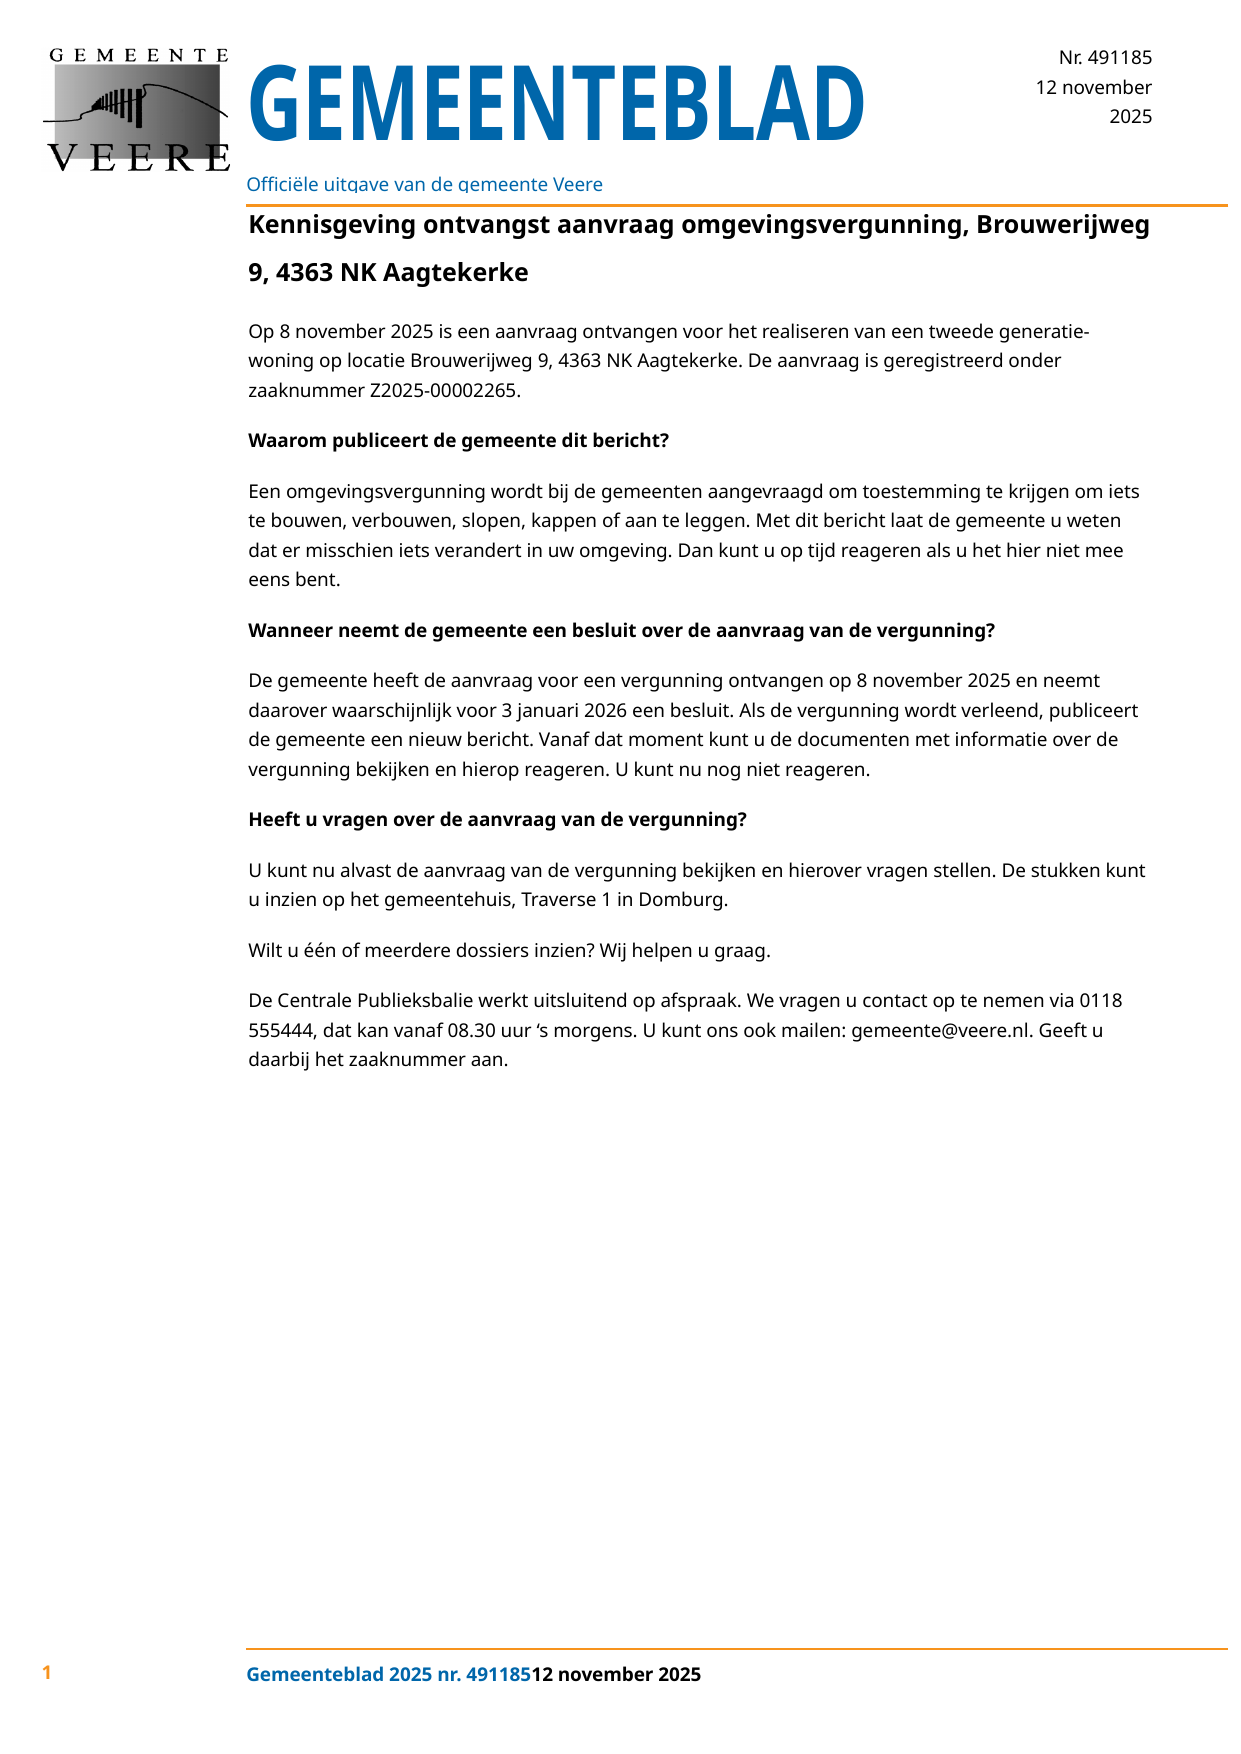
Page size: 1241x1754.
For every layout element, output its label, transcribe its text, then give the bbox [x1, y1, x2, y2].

text Wilt u één of meerdere dossiers inzien? Wij helpen u graag. [248, 937, 1152, 963]
text Wanneer neemt de gemeente een besluit over de aanvraag van de vergunning? [248, 617, 1152, 643]
text De gemeente heeft de aanvraag voor een vergunning ontvangen op 8 november 2025 en neemt daarover waarschijnlijk voor 3 januari 2026 een besluit. Als de vergunning wordt verleend, publiceert de gemeente een nieuw bericht. Vanaf dat moment kunt u de documenten met informatie over de vergunning bekijken en hierop reageren. U kunt nu nog niet reageren. [248, 667, 1152, 782]
text Waarom publiceert de gemeente dit bericht? [248, 427, 1152, 453]
text U kunt nu alvast de aanvraag van de vergunning bekijken en hierover vragen stellen. De stukken kunt u inzien op het gemeentehuis, Traverse 1 in Domburg. [248, 857, 1152, 912]
text Op 8 november 2025 is een aanvraag ontvangen voor het realiseren van een tweede generatie-woning op locatie Brouwerijweg 9, 4363 NK Aagtekerke. De aanvraag is geregistreerd onder zaaknummer Z2025-00002265. [248, 318, 1152, 403]
text Heeft u vragen over de aanvraag van de vergunning? [248, 807, 1152, 832]
text De Centrale Publieksbalie werkt uitsluitend op afspraak. We vragen u contact op te nemen via 0118 555444, dat kan vanaf 08.30 uur ‘s morgens. U kunt ons ook mailen: gemeente@veere.nl. Geeft u daarbij het zaaknummer aan. [248, 987, 1152, 1072]
text Kennisgeving ontvangst aanvraag omgevingsvergunning, Brouwerijweg 9, 4363 NK Aagtekerke [248, 207, 1152, 288]
picture [41, 47, 231, 172]
text Een omgevingsvergunning wordt bij de gemeenten aangevraagd om toestemming te krijgen om iets te bouwen, verbouwen, slopen, kappen of aan te leggen. Met dit bericht laat de gemeente u weten dat er misschien iets verandert in uw omgeving. Dan kunt u op tijd reageren als u het hier niet mee eens bent. [248, 478, 1152, 592]
